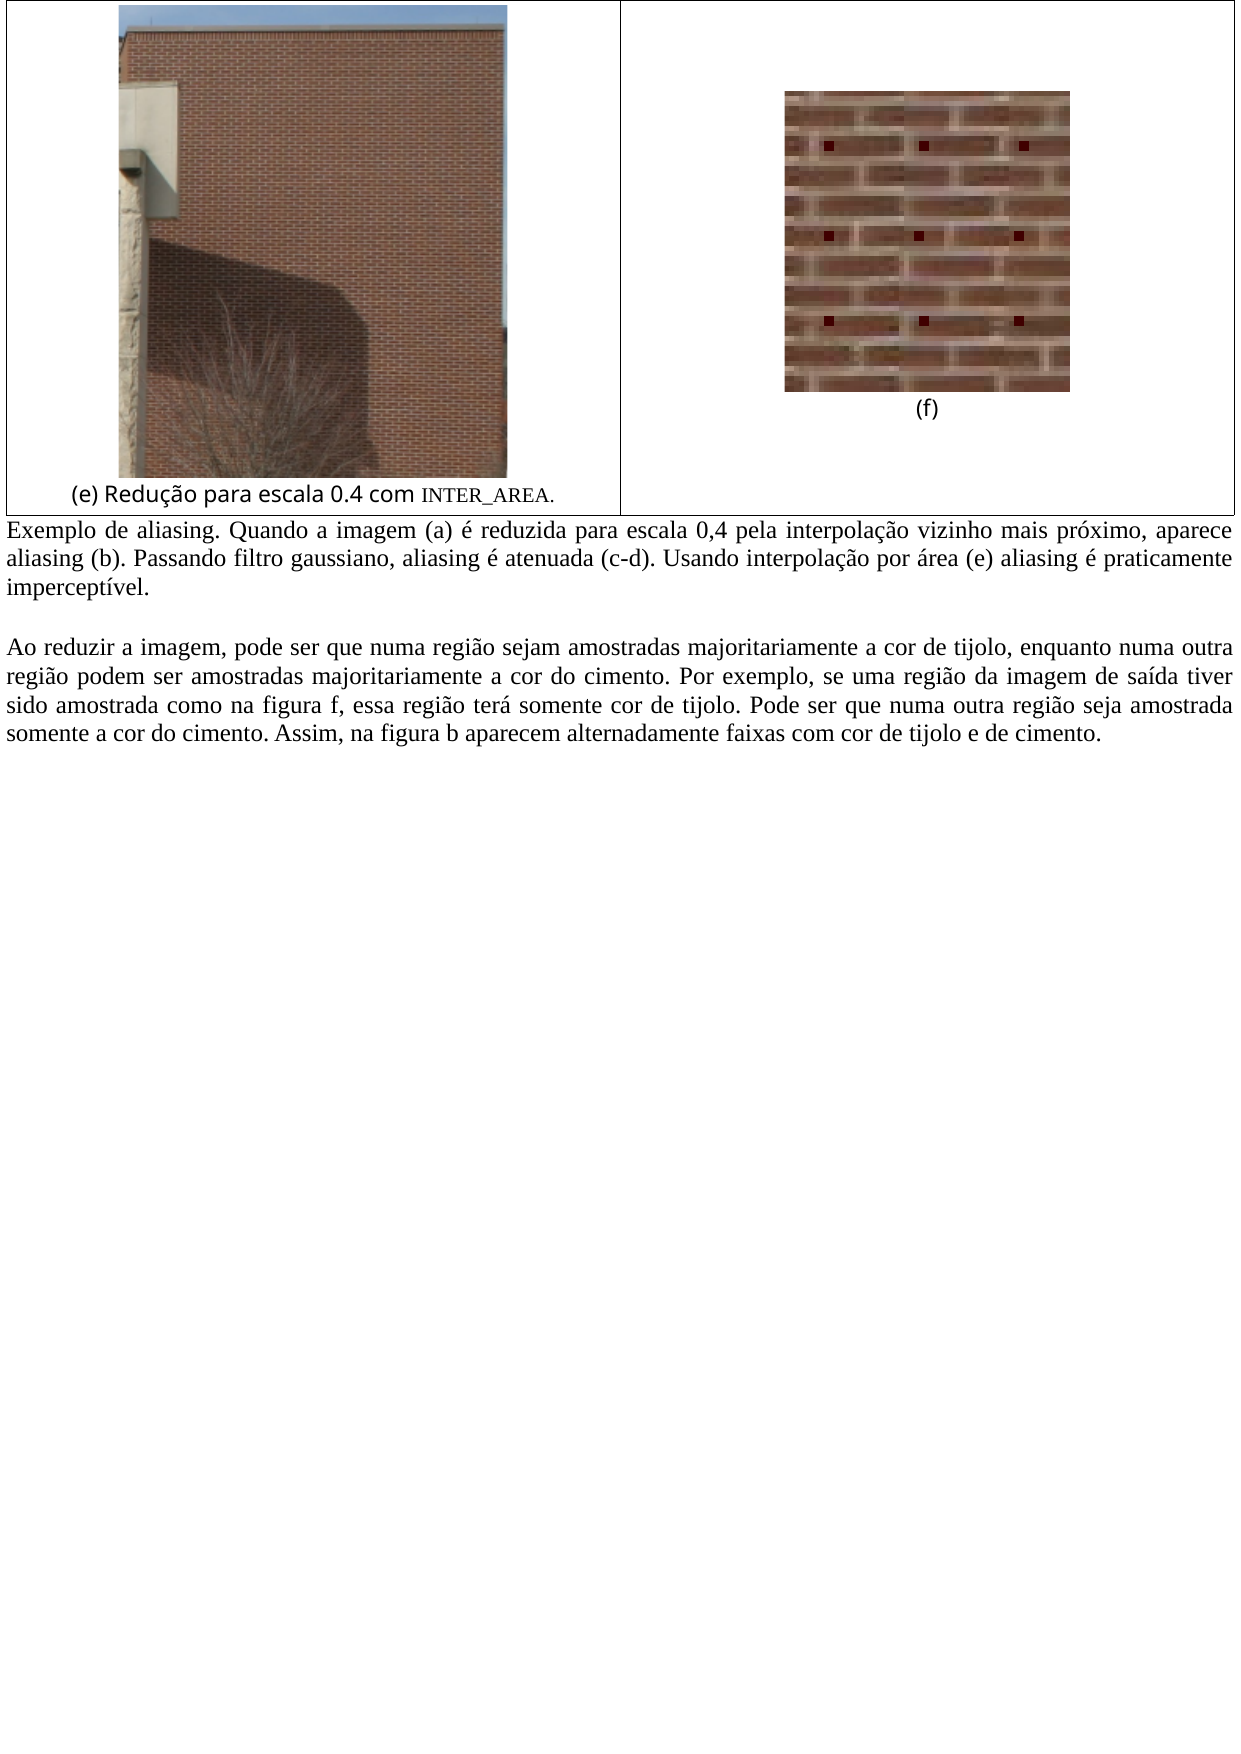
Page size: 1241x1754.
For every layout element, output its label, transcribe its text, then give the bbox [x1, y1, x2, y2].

picture [118, 5, 508, 478]
table_cell (e) Redução para escala 0.4 com INTER_AREA. [7, 1, 620, 515]
picture [784, 91, 1070, 392]
text Exemplo de aliasing. Quando a imagem (a) é reduzida para escala 0,4 pela interpolação vizinho mais próximo, aparece aliasing (b). Passando filtro gaussiano, aliasing é atenuada (c-d). Usando interpolação por área (e) aliasing é praticamente imperceptível. [6, 516, 1234, 601]
text Ao reduzir a imagem, pode ser que numa região sejam amostradas majoritariamente a cor de tijolo, enquanto numa outra região podem ser amostradas majoritariamente a cor do cimento. Por exemplo, se uma região da imagem de saída tiver sido amostrada como na figura f, essa região terá somente cor de tijolo. Pode ser que numa outra região seja amostrada somente a cor do cimento. Assim, na figura b aparecem alternadamente faixas com cor de tijolo e de cimento. [6, 632, 1234, 747]
table_cell (f) [621, 1, 1234, 515]
